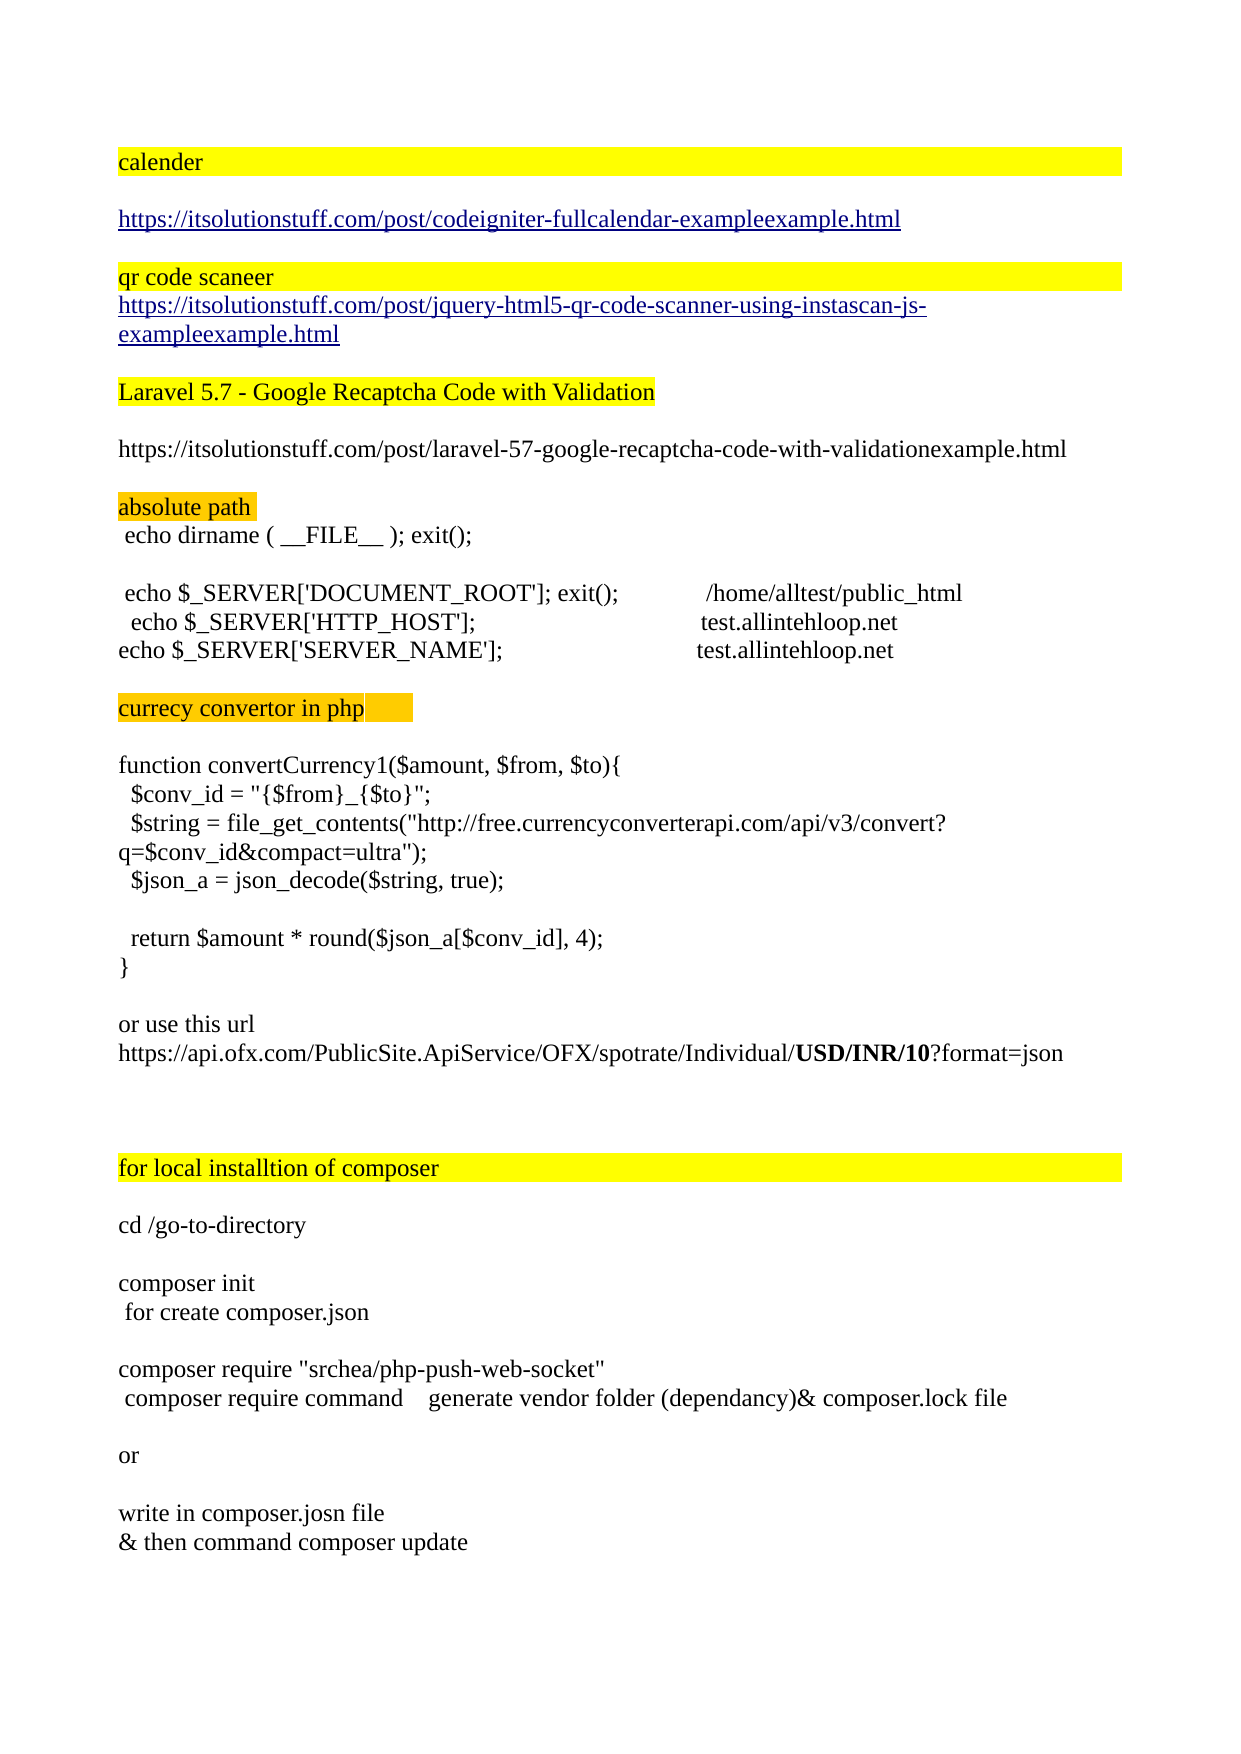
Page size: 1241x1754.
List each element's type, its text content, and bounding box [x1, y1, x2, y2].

text $conv_id = "{$from}_{$to}"; [118, 779, 1122, 808]
text echo $_SERVER['HTTP_HOST']; test.allintehloop.net [118, 607, 1122, 636]
text Laravel 5.7 - Google Recaptcha Code with Validation [118, 377, 1122, 406]
text function convertCurrency1($amount, $from, $to){ [118, 751, 1122, 779]
text or [118, 1441, 1122, 1469]
text } [118, 952, 1122, 981]
text composer require "srchea/php-push-web-socket" [118, 1354, 1122, 1383]
text echo $_SERVER['SERVER_NAME']; test.allintehloop.net [118, 636, 1122, 664]
text echo dirname ( __FILE__ ); exit(); [118, 521, 1122, 549]
text currecy convertor in php [118, 693, 1122, 722]
text cd /go-to-directory [118, 1211, 1122, 1239]
text https://api.ofx.com/PublicSite.ApiService/OFX/spotrate/Individual/USD/INR/10?format=json [118, 1038, 1122, 1067]
text $json_a = json_decode($string, true); [118, 866, 1122, 894]
text & then command composer update [118, 1527, 1122, 1556]
text for create composer.json [118, 1297, 1122, 1326]
text $string = file_get_contents("http://free.currencyconverterapi.com/api/v3/convert?q=$conv_id&compact=ultra"); [118, 808, 1122, 866]
text https://itsolutionstuff.com/post/laravel-57-google-recaptcha-code-with-validationexample.html [118, 434, 1122, 463]
text https://itsolutionstuff.com/post/jquery-html5-qr-code-scanner-using-instascan-js-exampleexample.html [118, 291, 1122, 348]
text for local installtion of composer [118, 1153, 1122, 1182]
text or use this url [118, 1009, 1122, 1038]
text qr code scaneer [118, 262, 1122, 291]
text calender [118, 147, 1122, 176]
text echo $_SERVER['DOCUMENT_ROOT']; exit(); /home/alltest/public_html [118, 578, 1122, 607]
text https://itsolutionstuff.com/post/codeigniter-fullcalendar-exampleexample.html [118, 204, 1122, 233]
text absolute path [118, 492, 1122, 521]
text return $amount * round($json_a[$conv_id], 4); [118, 923, 1122, 952]
text write in composer.josn file [118, 1498, 1122, 1527]
text composer require command generate vendor folder (dependancy)& composer.lock file [118, 1383, 1122, 1412]
text composer init [118, 1268, 1122, 1297]
